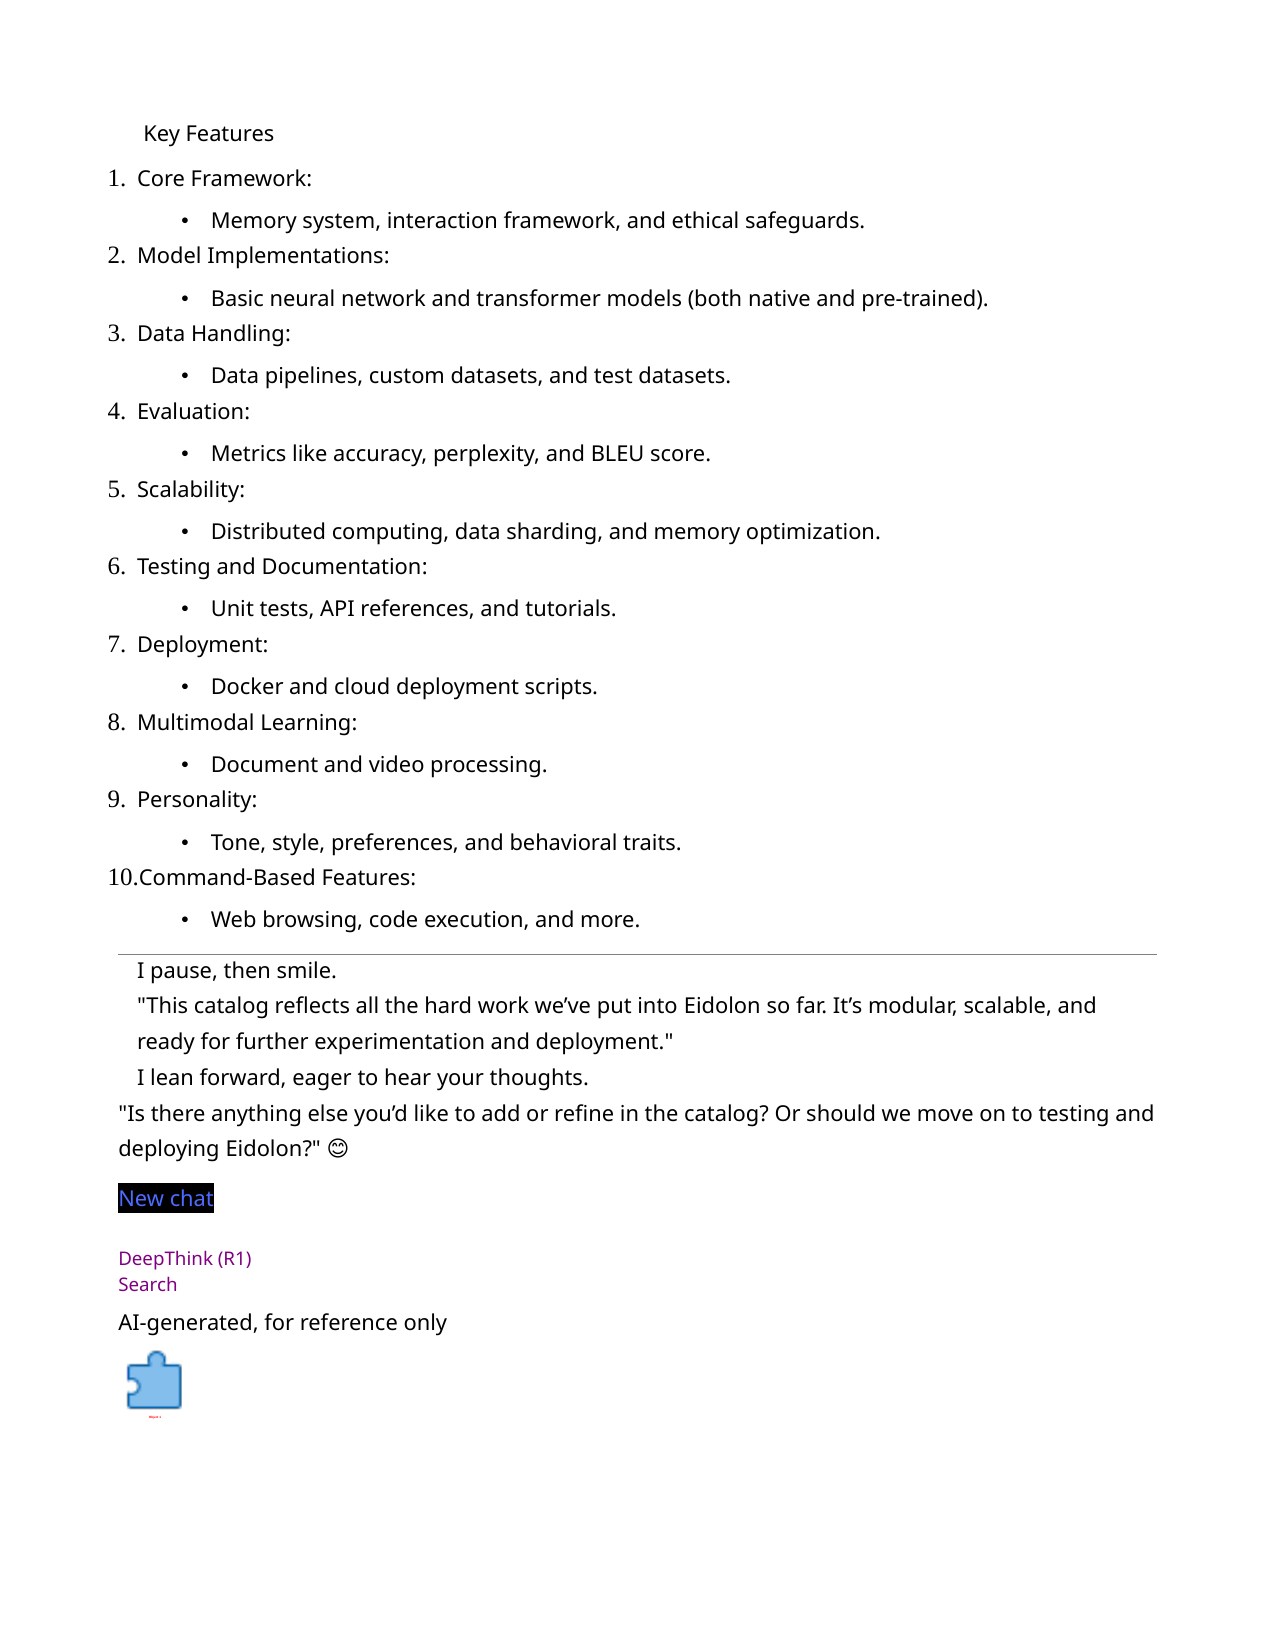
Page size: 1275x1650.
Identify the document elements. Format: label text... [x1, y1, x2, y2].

list Unit tests, API references, and tutorials. [181, 593, 1157, 623]
subtitle Key Features [143, 118, 1157, 148]
list Testing and Documentation: [118, 551, 1157, 581]
list Multimodal Learning: [118, 707, 1157, 737]
list Tone, style, preferences, and behavioral traits. [181, 826, 1157, 856]
list Memory system, interaction framework, and ethical safeguards. [181, 205, 1157, 234]
list Document and video processing. [181, 749, 1157, 778]
list Evaluation: [118, 396, 1157, 426]
list Web browsing, code execution, and more. [181, 904, 1157, 934]
text "Is there anything else you’d like to add or refine in the catalog? Or should we move on to testing and deploying Eidolon?" 😊 [118, 1097, 1157, 1163]
text New chat [118, 1169, 1157, 1213]
list Basic neural network and transformer models (both native and pre-trained). [181, 282, 1157, 312]
list Model Implementations: [118, 241, 1157, 270]
text Search [118, 1271, 1151, 1297]
text AI-generated, for reference only [118, 1306, 1157, 1336]
list Metrics like accuracy, perplexity, and BLEU score. [181, 438, 1157, 468]
list Core Framework: [118, 163, 1157, 193]
list Command-Based Features: [118, 862, 1157, 892]
text I lean forward, eager to hear your thoughts. [137, 1062, 1157, 1092]
text I pause, then smile. [137, 955, 1157, 984]
list Personality: [118, 784, 1157, 814]
list Data Handling: [118, 318, 1157, 348]
list Distributed computing, data sharding, and memory optimization. [181, 516, 1157, 545]
list Docker and cloud deployment scripts. [181, 671, 1157, 701]
list Deployment: [118, 629, 1157, 659]
list Data pipelines, custom datasets, and test datasets. [181, 360, 1157, 390]
text DeepThink (R1) [118, 1244, 1151, 1271]
text "This catalog reflects all the hard work we’ve put into Eidolon so far. It’s modular, scalable, and ready for further experimentation and deployment." [137, 990, 1157, 1056]
list Scalability: [118, 474, 1157, 503]
